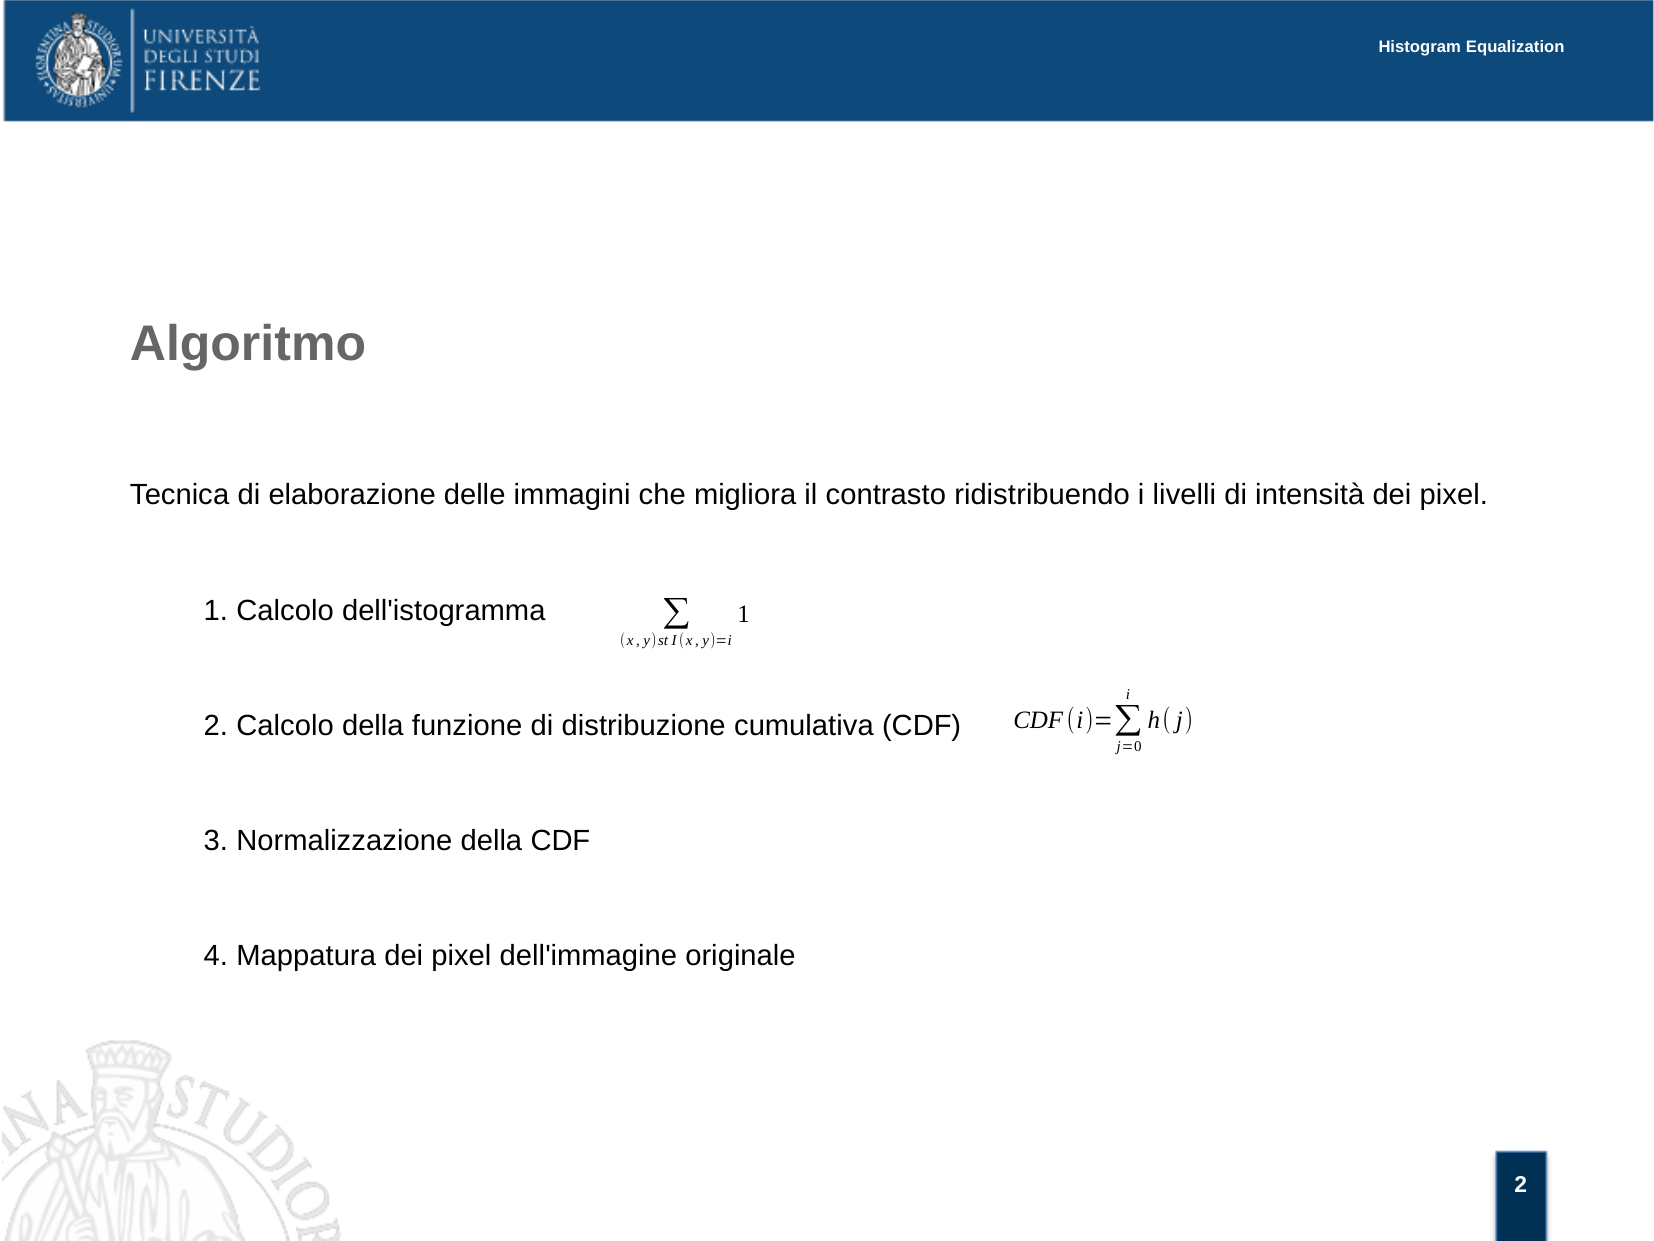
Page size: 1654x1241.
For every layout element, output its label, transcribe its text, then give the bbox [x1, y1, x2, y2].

picture [2, 0, 1654, 1241]
chart [620, 570, 938, 676]
chart [1013, 686, 1194, 755]
text_box 2 [1505, 1160, 1536, 1208]
text_box Algoritmo [129, 268, 993, 389]
text_box Histogram Equalization [685, 13, 1565, 119]
text_box Tecnica di elaborazione delle immagini che migliora il contrasto ridistribuendo i livelli di intensità dei pixel. 1. Calcolo dell'istogramma 2. Calcolo della funzione di distribuzione cumulativa (CDF) 3. Normalizzazione della CDF 4. Mappatura dei pixel dell'immagine originale [129, 442, 1654, 1123]
